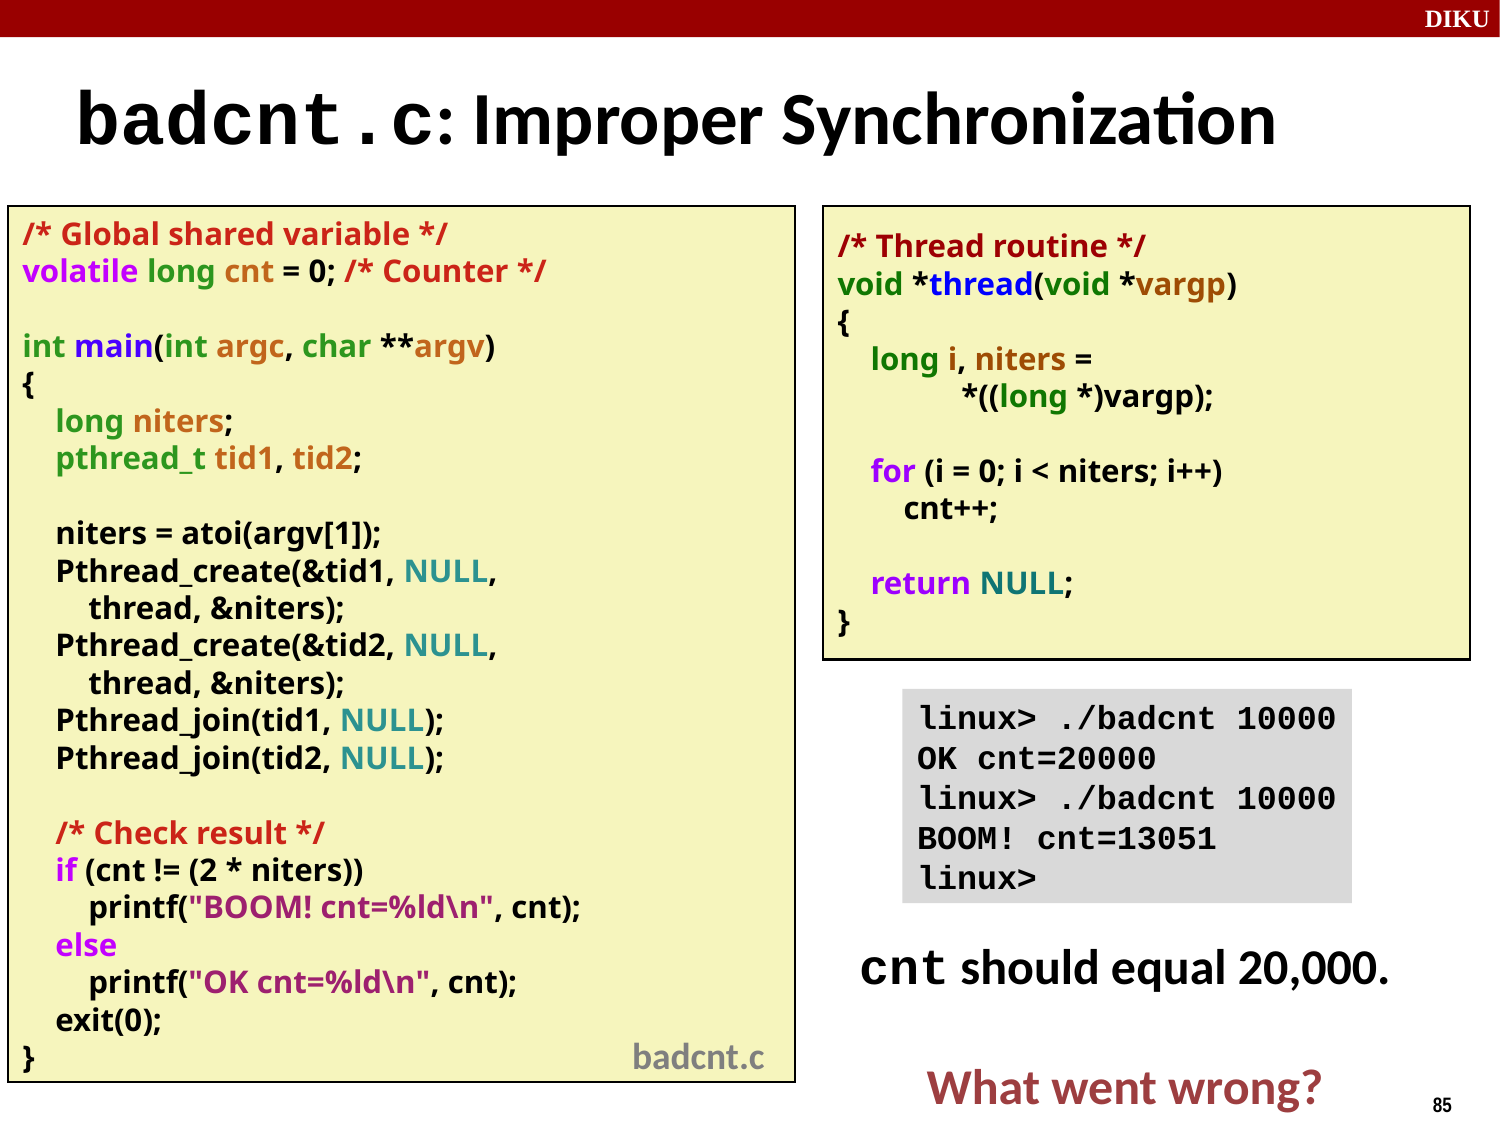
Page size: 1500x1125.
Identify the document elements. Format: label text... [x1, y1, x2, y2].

text_box /* Global shared variable */ volatile long cnt = 0; /* Counter */ int main(int argc, char **argv) { long niters; pthread_t tid1, tid2; niters = atoi(argv[1]); Pthread_create(&tid1, NULL, thread, &niters); Pthread_create(&tid2, NULL, thread, &niters); Pthread_join(tid1, NULL); Pthread_join(tid2, NULL); /* Check result */ if (cnt != (2 * niters)) printf("BOOM! cnt=%ld\n", cnt); else printf("OK cnt=%ld\n", cnt); exit(0); } [7, 206, 795, 1083]
text_box cnt should equal 20,000. What went wrong? [837, 934, 1413, 1114]
text_box badcnt.c: Improper Synchronization [60, 24, 1500, 205]
text_box badcnt.c [617, 1024, 780, 1085]
text_box /* Thread routine */ void *thread(void *vargp) { long i, niters = *((long *)vargp); for (i = 0; i < niters; i++) cnt++; return NULL; } [822, 205, 1470, 660]
text_box linux> ./badcnt 10000 OK cnt=20000 linux> ./badcnt 10000 BOOM! cnt=13051 linux> [902, 688, 1352, 904]
